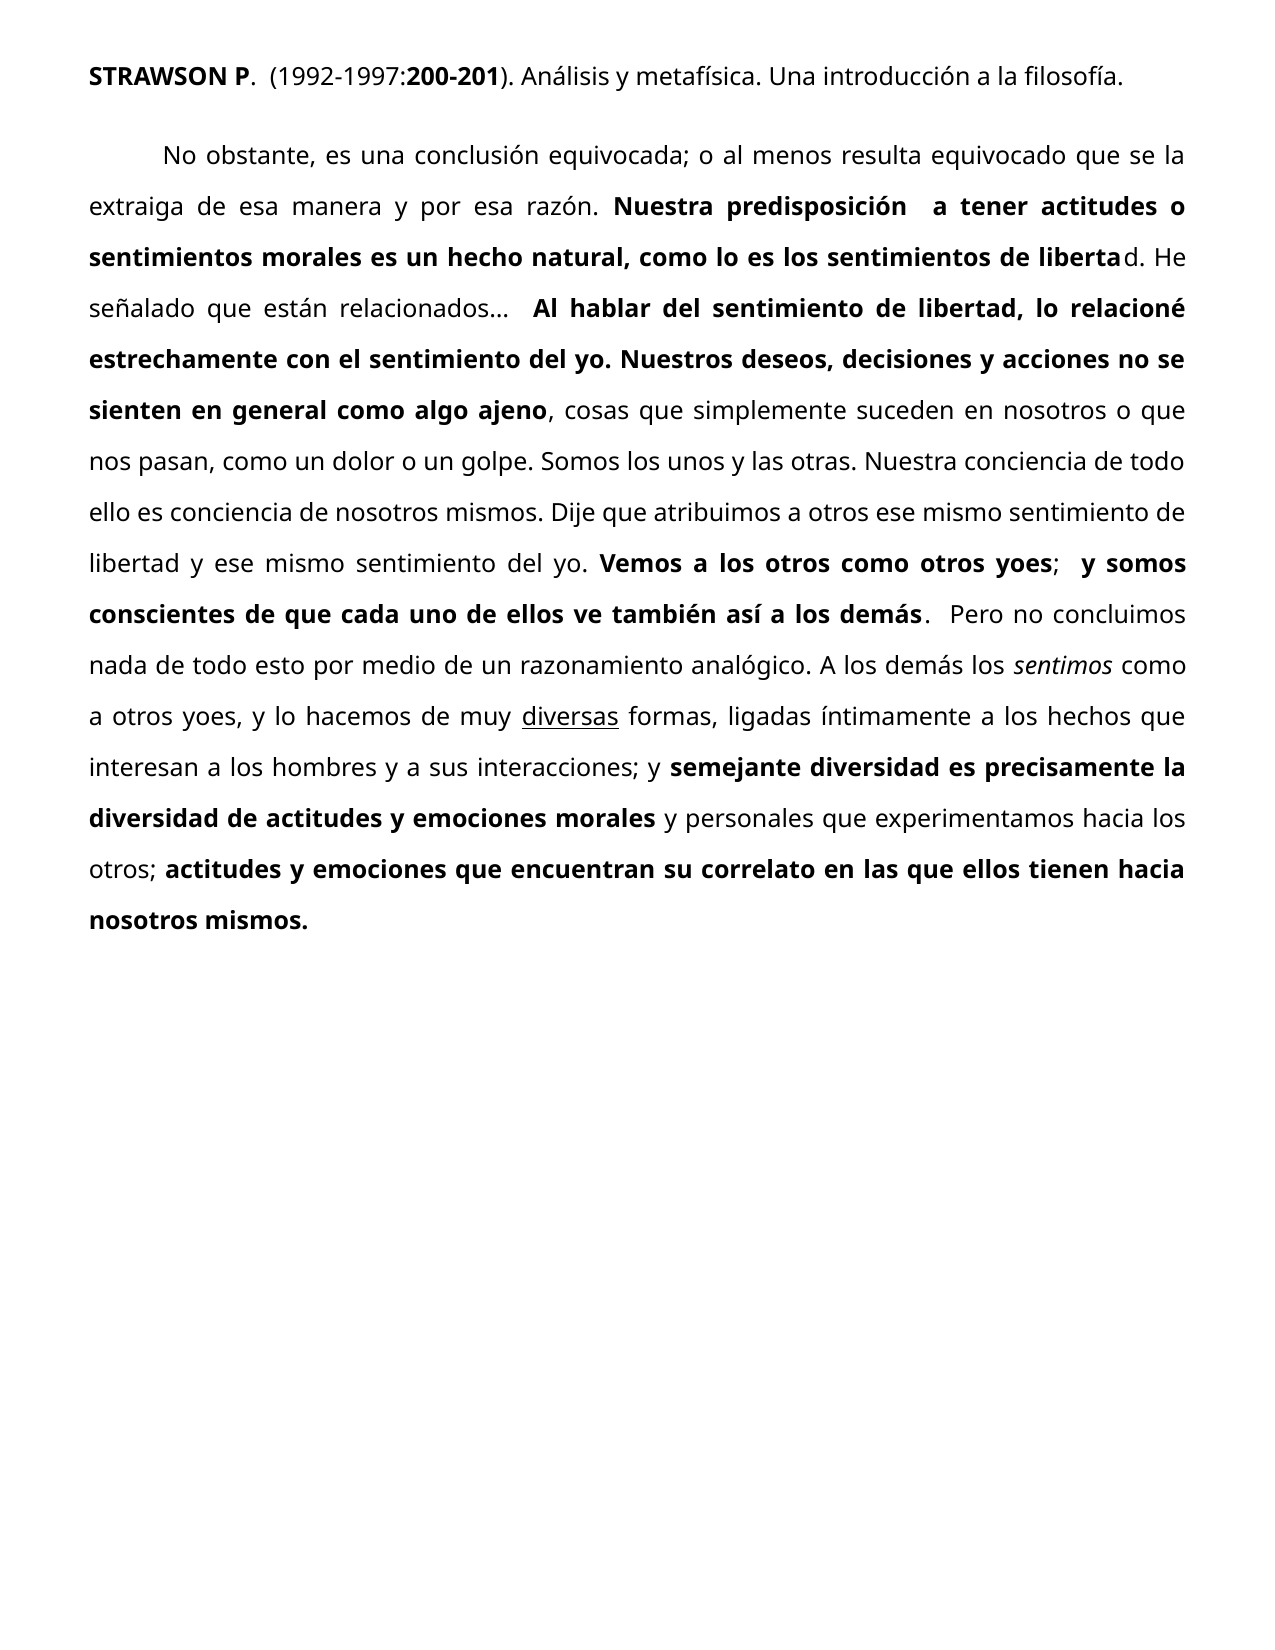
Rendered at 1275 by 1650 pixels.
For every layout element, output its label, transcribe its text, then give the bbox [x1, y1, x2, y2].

text STRAWSON P. (1992-1997:200-201). Análisis y metafísica. Una introducción a la filosofía. [88, 59, 1186, 93]
text No obstante, es una conclusión equivocada; o al menos resulta equivocado que se la extraiga de esa manera y por esa razón. Nuestra predisposición a tener actitudes o sentimientos morales es un hecho natural, como lo es los sentimientos de libertad. He señalado que están relacionados… Al hablar del sentimiento de libertad, lo relacioné estrechamente con el sentimiento del yo. Nuestros deseos, decisiones y acciones no se sienten en general como algo ajeno, cosas que simplemente suceden en nosotros o que nos pasan, como un dolor o un golpe. Somos los unos y las otras. Nuestra conciencia de todo ello es conciencia de nosotros mismos. Dije que atribuimos a otros ese mismo sentimiento de libertad y ese mismo sentimiento del yo. Vemos a los otros como otros yoes; y somos conscientes de que cada uno de ellos ve también así a los demás. Pero no concluimos nada de todo esto por medio de un razonamiento analógico. A los demás los sentimos como a otros yoes, y lo hacemos de muy diversas formas, ligadas íntimamente a los hechos que interesan a los hombres y a sus interacciones; y semejante diversidad es precisamente la diversidad de actitudes y emociones morales y personales que experimentamos hacia los otros; actitudes y emociones que encuentran su correlato en las que ellos tienen hacia nosotros mismos. [88, 137, 1186, 937]
